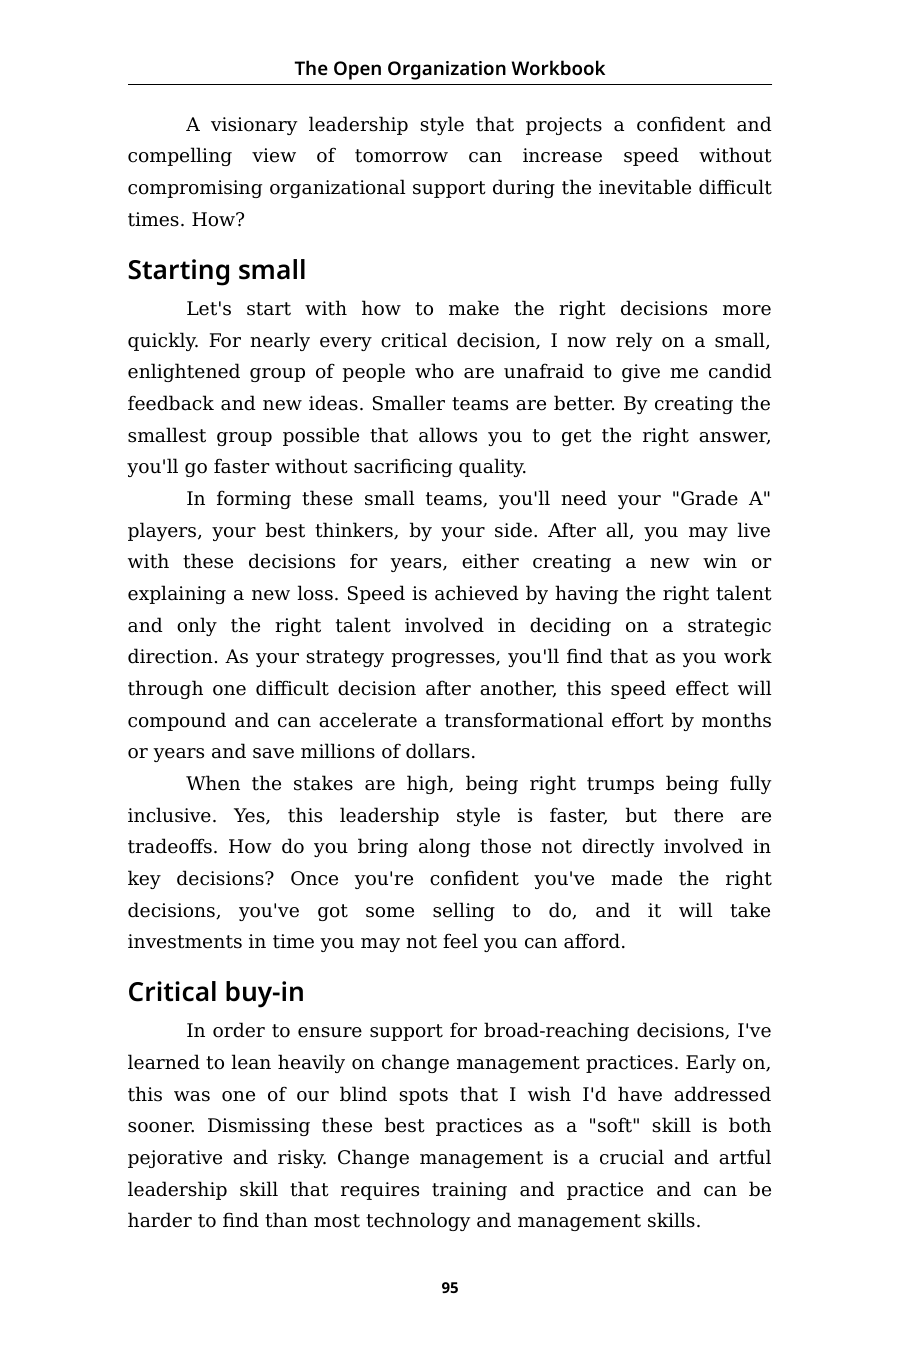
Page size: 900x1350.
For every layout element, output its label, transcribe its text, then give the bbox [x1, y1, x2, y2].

text A visionary leadership style that projects a confident and compelling view of tomorrow can increase speed without compromising organizational support during the inevitable difficult times. How? [127, 114, 772, 231]
subtitle Starting small [127, 255, 772, 285]
text When the stakes are high, being right trumps being fully inclusive. Yes, this leadership style is faster, but there are tradeoffs. How do you bring along those not directly involved in key decisions? Once you're confident you've made the right decisions, you've got some selling to do, and it will take investments in time you may not feel you can afford. [127, 773, 772, 953]
text Let's start with how to make the right decisions more quickly. For nearly every critical decision, I now rely on a small, enlightened group of people who are unafraid to give me candid feedback and new ideas. Smaller teams are better. By creating the smallest group possible that allows you to get the right answer, you'll go faster without sacrificing quality. [127, 298, 772, 478]
text In forming these small teams, you'll need your "Grade A" players, your best thinkers, by your side. After all, you may live with these decisions for years, either creating a new win or explaining a new loss. Speed is achieved by having the right talent and only the right talent involved in deciding on a strategic direction. As your strategy progresses, you'll find that as you work through one difficult decision after another, this speed effect will compound and can accelerate a transformational effort by months or years and save millions of dollars. [127, 488, 772, 763]
subtitle Critical buy-in [127, 977, 772, 1008]
text In order to ensure support for broad-reaching decisions, I've learned to lean heavily on change management practices. Early on, this was one of our blind spots that I wish I'd have addressed sooner. Dismissing these best practices as a "soft" skill is both pejorative and risky. Change management is a crucial and artful leadership skill that requires training and practice and can be harder to find than most technology and management skills. [127, 1020, 772, 1232]
